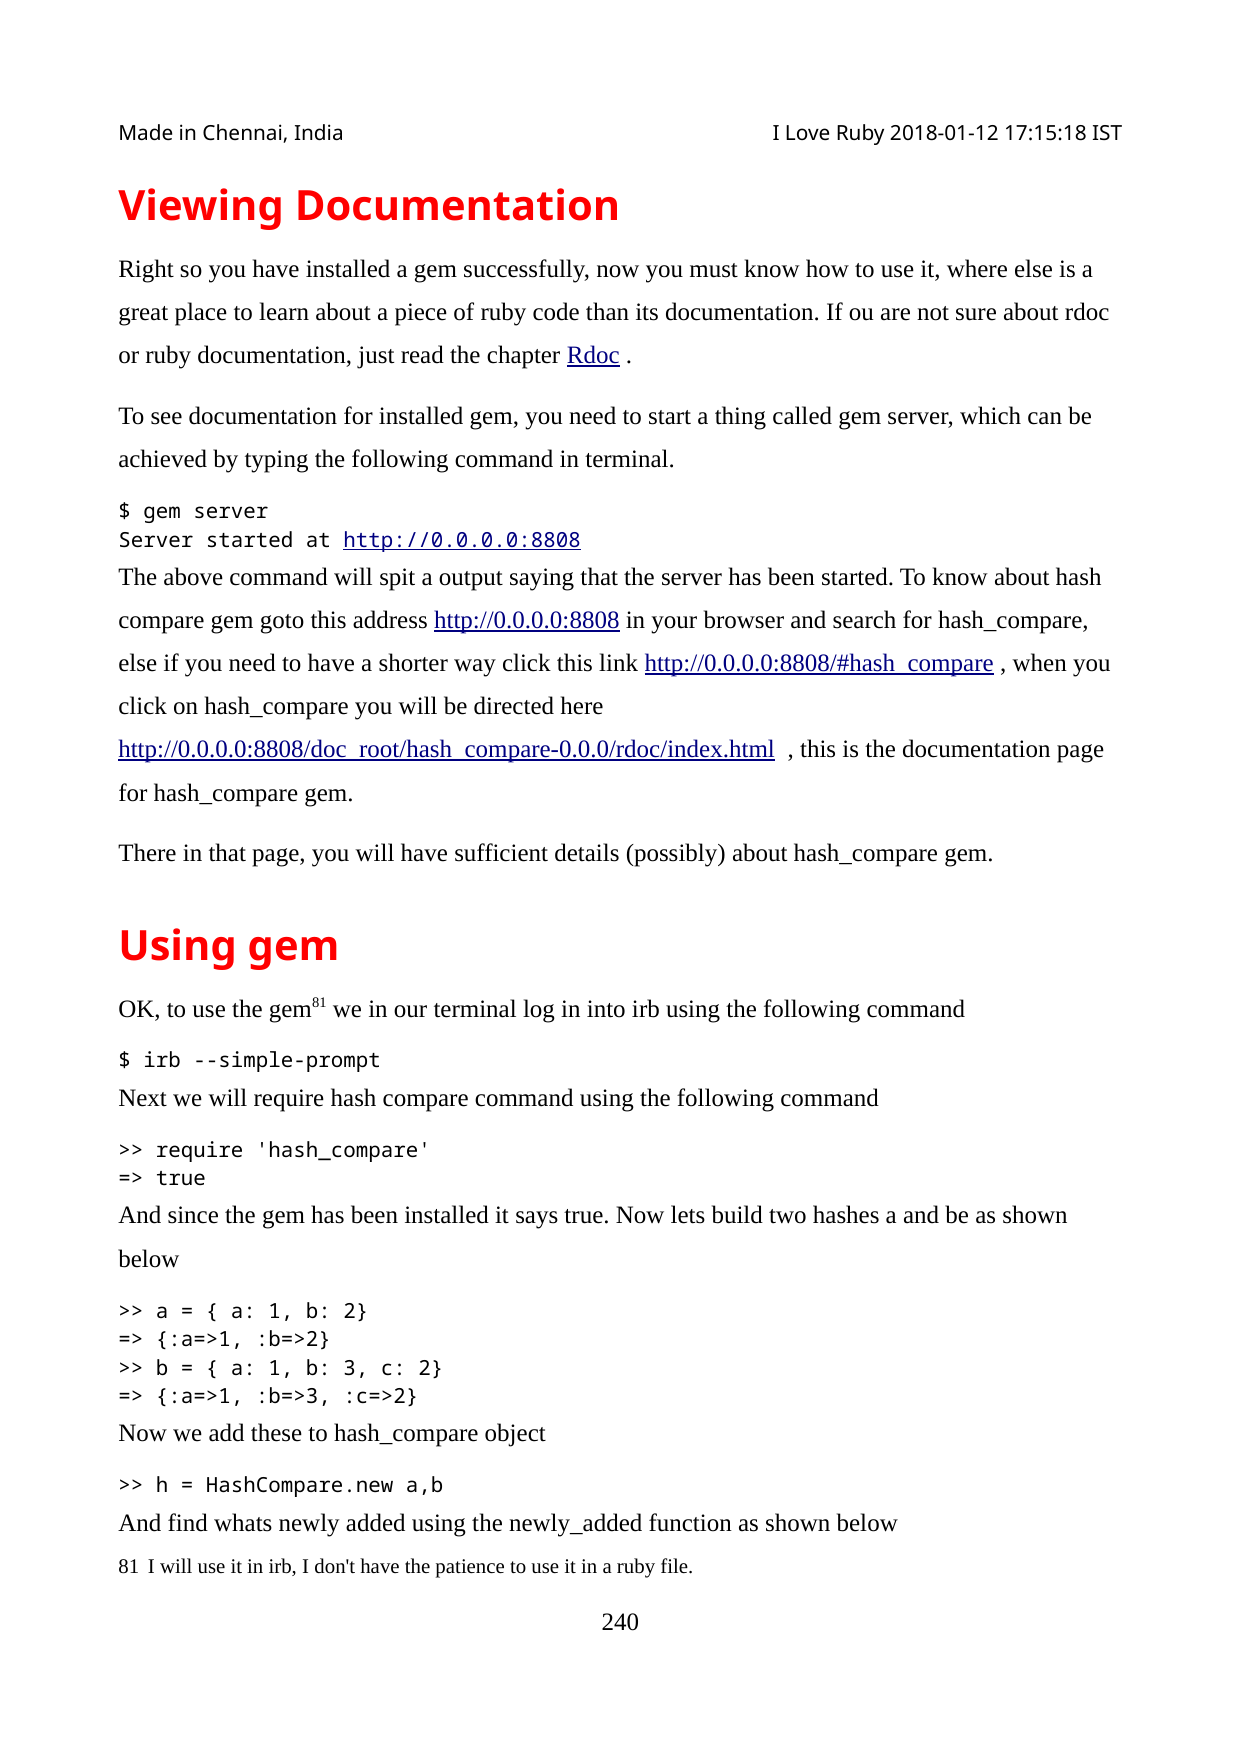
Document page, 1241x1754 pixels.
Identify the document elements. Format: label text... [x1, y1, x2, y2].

text Right so you have installed a gem successfully, now you must know how to use it, where else is a great place to learn about a piece of ruby code than its documentation. If ou are not sure about rdoc or ruby documentation, just read the chapter Rdoc . [118, 254, 1122, 369]
text >> b = { a: 1, b: 3, c: 2} [118, 1353, 1122, 1381]
text To see documentation for installed gem, you need to start a thing called gem server, which can be achieved by typing the following command in terminal. [118, 401, 1122, 473]
text >> a = { a: 1, b: 2} [118, 1296, 1122, 1324]
text Server started at http://0.0.0.0:8808 [118, 525, 1122, 553]
text And find whats newly added using the newly_added function as shown below [118, 1508, 1122, 1536]
text The above command will spit a output saying that the server has been started. To know about hash compare gem goto this address http://0.0.0.0:8808 in your browser and search for hash_compare, else if you need to have a shorter way click this link http://0.0.0.0:8808/#hash_compare , when you click on hash_compare you will be directed here http://0.0.0.0:8808/doc_root/hash_compare-0.0.0/rdoc/index.html , this is the documentation page for hash_compare gem. [118, 562, 1122, 806]
text There in that page, you will have sufficient details (possibly) about hash_compare gem. [118, 838, 1122, 867]
text I will use it in irb, I don't have the patience to use it in a ruby file. [118, 1553, 1122, 1578]
text => true [118, 1163, 1122, 1192]
text >> h = HashCompare.new a,b [118, 1470, 1122, 1499]
text OK, to use the gem we in our terminal log in into irb using the following command [118, 994, 1122, 1022]
subtitle Using gem [118, 916, 1122, 972]
text => {:a=>1, :b=>2} [118, 1324, 1122, 1353]
text >> require 'hash_compare' [118, 1135, 1122, 1163]
text $ irb --simple-prompt [118, 1046, 1122, 1074]
text Now we add these to hash_compare object [118, 1418, 1122, 1447]
subtitle Viewing Documentation [118, 176, 1122, 233]
text $ gem server [118, 496, 1122, 525]
text And since the gem has been installed it says true. Now lets build two hashes a and be as shown below [118, 1201, 1122, 1272]
text Next we will require hash compare command using the following command [118, 1083, 1122, 1112]
text => {:a=>1, :b=>3, :c=>2} [118, 1381, 1122, 1409]
